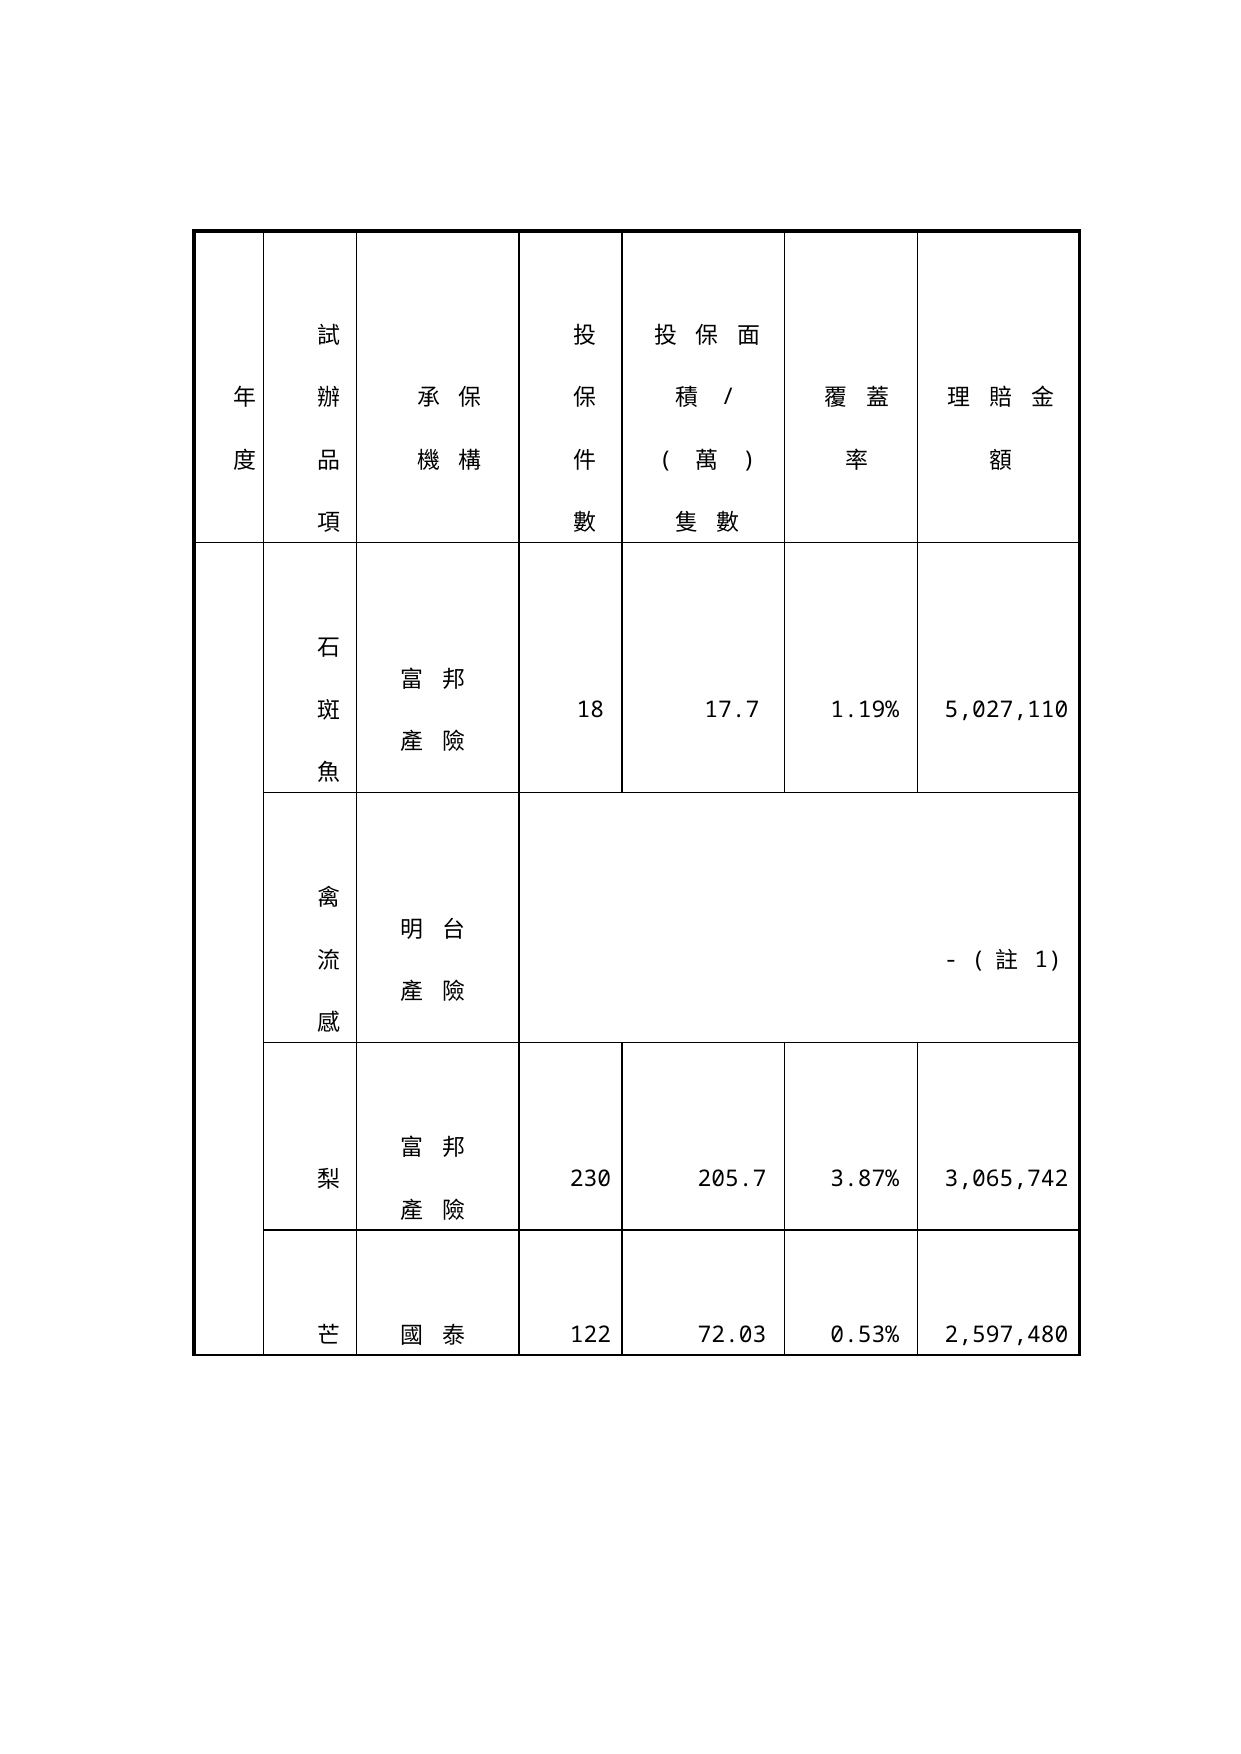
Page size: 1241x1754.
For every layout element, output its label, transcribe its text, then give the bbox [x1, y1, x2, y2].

table_header 年度 [196, 233, 263, 542]
table_cell 國泰 [357, 1231, 518, 1354]
table_header 投保件數 [520, 233, 621, 542]
table_cell 3,065,742 [918, 1043, 1078, 1229]
table_cell 72.03 [623, 1231, 784, 1354]
table_cell 禽流感 [264, 793, 356, 1042]
table_cell 明台產險 [357, 793, 518, 1042]
table_cell 富邦產險 [357, 1043, 518, 1229]
table_cell 205.7 [623, 1043, 784, 1229]
table_header 覆蓋率 [785, 233, 917, 542]
table_cell 石斑魚 [264, 543, 356, 792]
table_cell 梨 [264, 1043, 356, 1229]
table_cell 3.87% [785, 1043, 917, 1229]
table_cell 230 [520, 1043, 621, 1229]
table_header 投保面積/ (萬)隻數 [623, 233, 784, 542]
table_cell 1.19% [785, 543, 917, 792]
table_cell 18 [520, 543, 621, 792]
table_cell - (註1) [520, 793, 1078, 1042]
table_header 理賠金額 [918, 233, 1078, 542]
table_header 試辦 品項 [264, 233, 356, 542]
table_cell 芒 [264, 1231, 356, 1354]
table_cell 富邦產險 [357, 543, 518, 792]
table_cell 0.53% [785, 1231, 917, 1354]
table_header 承保機構 [357, 233, 518, 542]
table_cell 17.7 [623, 543, 784, 792]
table_cell 122 [520, 1231, 621, 1354]
table_cell 5,027,110 [918, 543, 1078, 792]
table_cell [196, 543, 263, 1354]
table_cell 2,597,480 [918, 1231, 1078, 1354]
